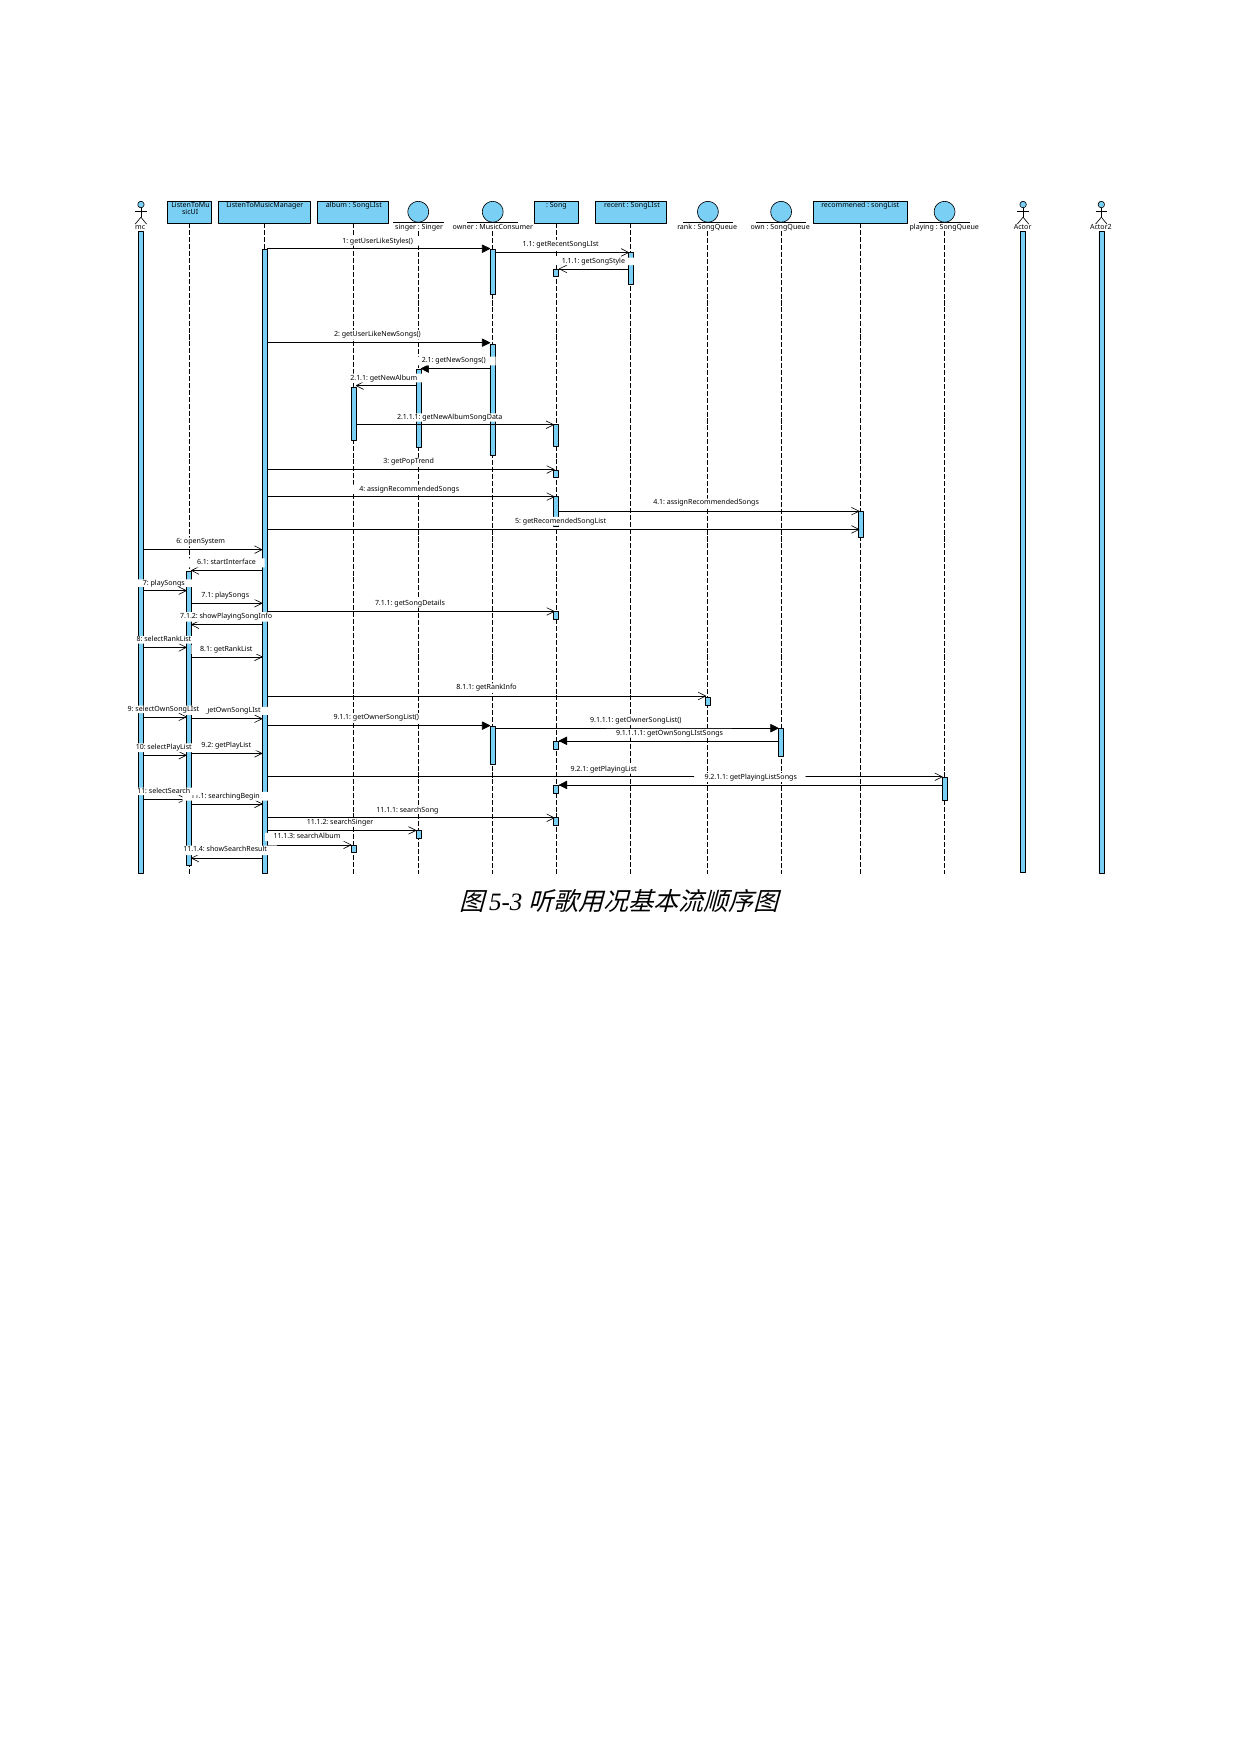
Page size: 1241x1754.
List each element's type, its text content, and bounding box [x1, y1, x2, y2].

list 图5-3 听歌用况基本流顺序图 [118, 877, 1122, 918]
